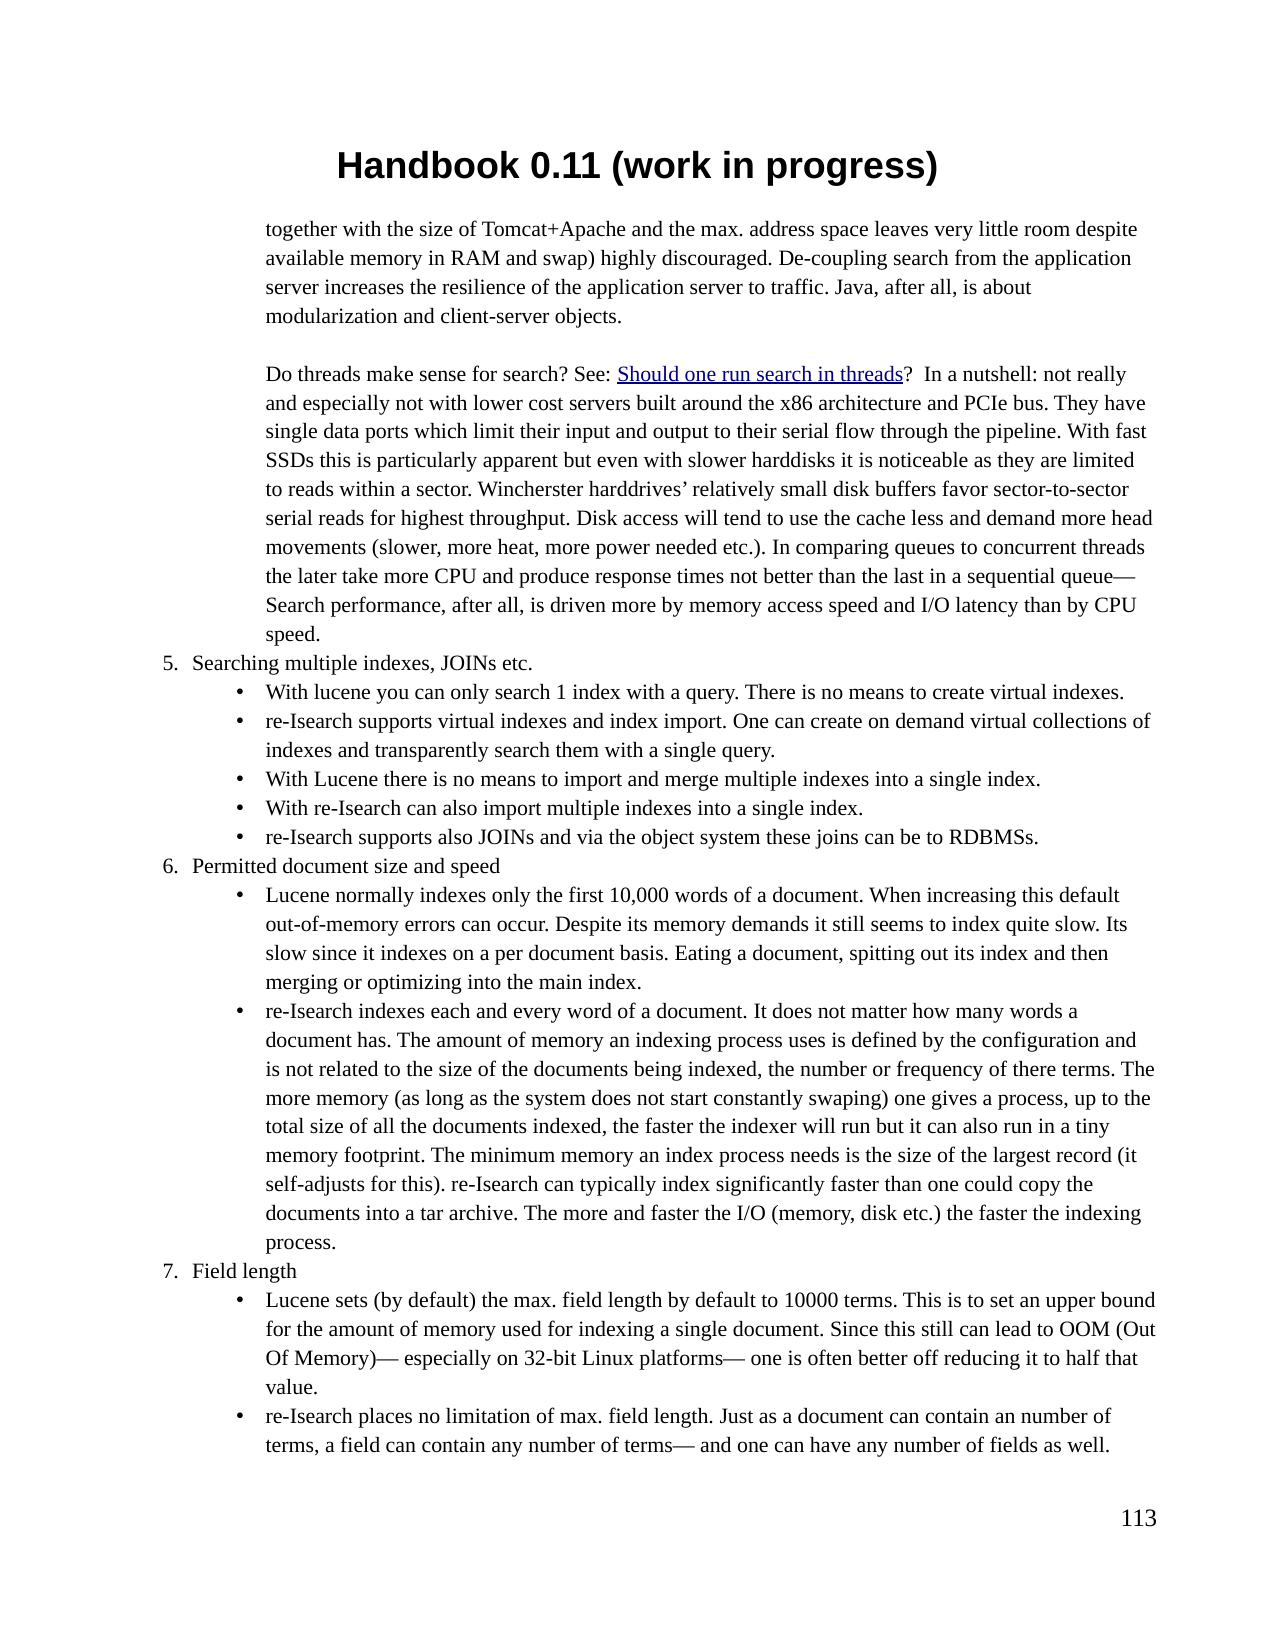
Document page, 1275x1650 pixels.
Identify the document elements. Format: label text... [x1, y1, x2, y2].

list Do threads make sense for search? See: Should one run search in threads? In a nutshell: not really and especially not with lower cost servers built around the x86 architecture and PCIe bus. They have single data ports which limit their input and output to their serial flow through the pipeline. With fast SSDs this is particularly apparent but even with slower harddisks it is noticeable as they are limited to reads within a sector. Wincherster harddrives’ relatively small disk buffers favor sector-to-sector serial reads for highest throughput. Disk access will tend to use the cache less and demand more head movements (slower, more heat, more power needed etc.). In comparing queues to concurrent threads the later take more CPU and produce response times not better than the last in a sequential queue— Search performance, after all, is driven more by memory access speed and I/O latency than by CPU speed. [236, 332, 1157, 646]
list With lucene you can only search 1 index with a query. There is no means to create virtual indexes. [236, 679, 1157, 704]
list With re-Isearch can also import multiple indexes into a single index. [236, 795, 1157, 820]
list re-Isearch indexes each and every word of a document. It does not matter how many words a document has. The amount of memory an indexing process uses is defined by the configuration and is not related to the size of the documents being indexed, the number or frequency of there terms. The more memory (as long as the system does not start constantly swaping) one gives a process, up to the total size of all the documents indexed, the faster the indexer will run but it can also run in a tiny memory footprint. The minimum memory an index process needs is the size of the largest record (it self-adjusts for this). re-Isearch can typically index significantly faster than one could copy the documents into a tar archive. The more and faster the I/O (memory, disk etc.) the faster the indexing process. [236, 998, 1157, 1254]
list Field length [162, 1258, 1157, 1283]
list Lucene normally indexes only the first 10,000 words of a document. When increasing this default out-of-memory errors can occur. Despite its memory demands it still seems to index quite slow. Its slow since it indexes on a per document basis. Eating a document, spitting out its index and then merging or optimizing into the main index. [236, 882, 1157, 994]
list With Lucene there is no means to import and merge multiple indexes into a single index. [236, 766, 1157, 791]
list re-Isearch places no limitation of max. field length. Just as a document can contain an number of terms, a field can contain any number of terms— and one can have any number of fields as well. [236, 1403, 1157, 1457]
list together with the size of Tomcat+Apache and the max. address space leaves very little room despite available memory in RAM and swap) highly discouraged. De-coupling search from the application server increases the resilience of the application server to traffic. Java, after all, is about modularization and client-server objects. [236, 216, 1157, 328]
list Searching multiple indexes, JOINs etc. [162, 650, 1157, 675]
list Lucene sets (by default) the max. field length by default to 10000 terms. This is to set an upper bound for the amount of memory used for indexing a single document. Since this still can lead to OOM (Out Of Memory)— especially on 32-bit Linux platforms— one is often better off reducing it to half that value. [236, 1287, 1157, 1399]
list Permitted document size and speed [162, 853, 1157, 878]
list re-Isearch supports also JOINs and via the object system these joins can be to RDBMSs. [236, 824, 1157, 849]
list re-Isearch supports virtual indexes and index import. One can create on demand virtual collections of indexes and transparently search them with a single query. [236, 708, 1157, 762]
